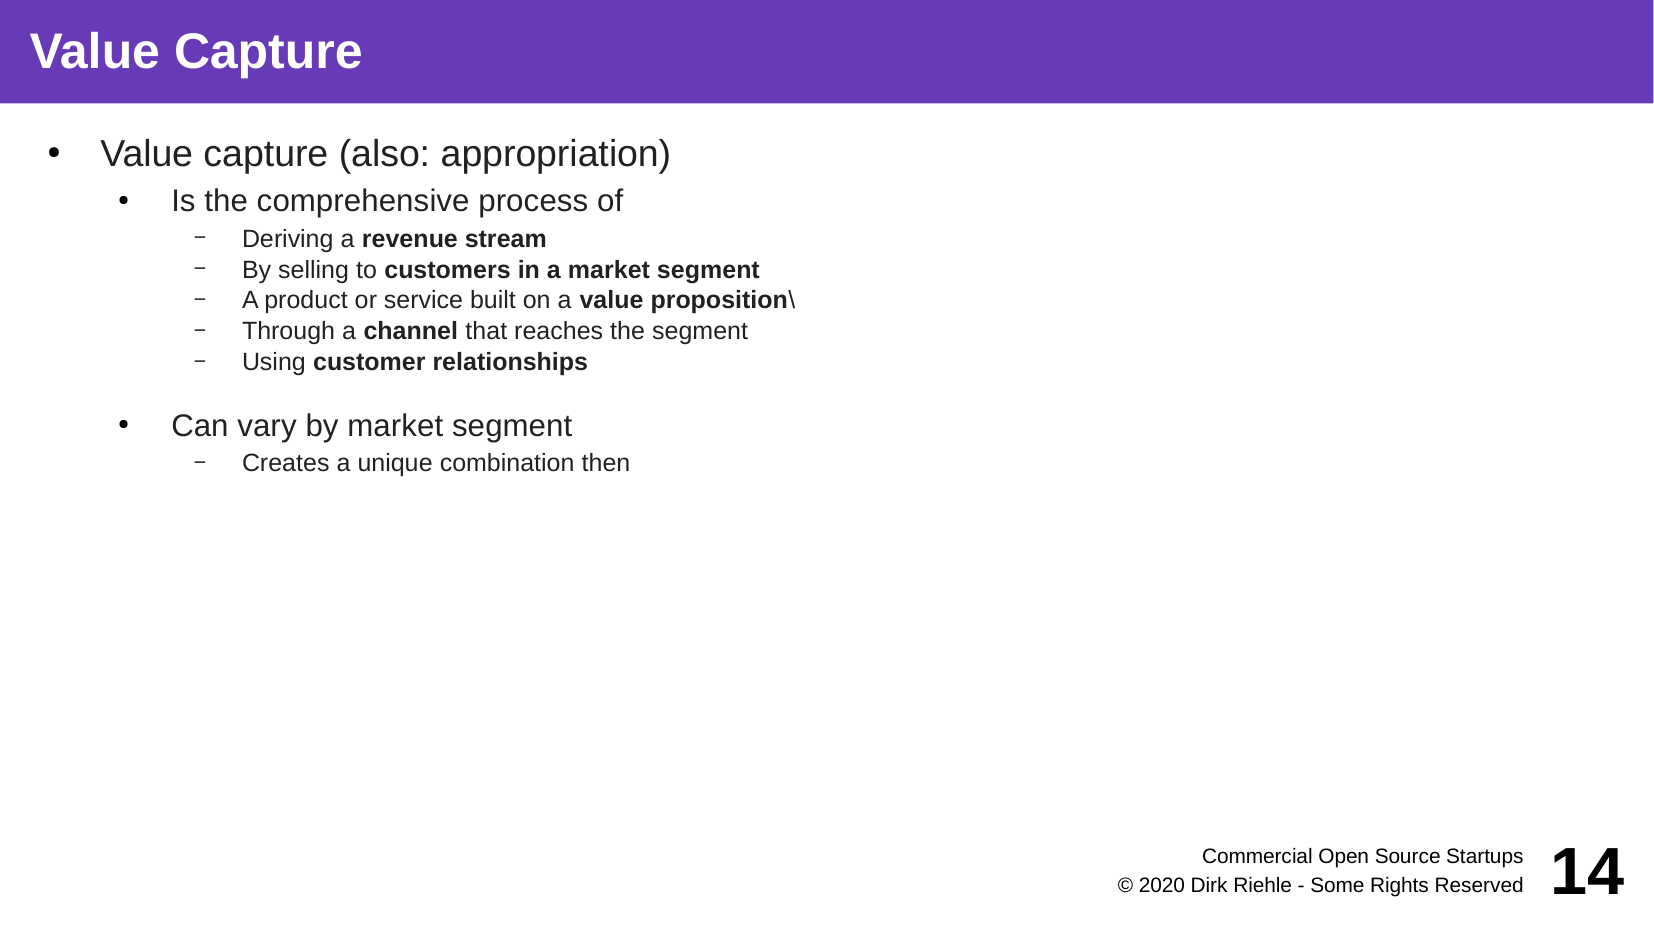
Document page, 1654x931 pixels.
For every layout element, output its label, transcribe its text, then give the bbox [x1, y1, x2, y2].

list Value capture (also: appropriation) Is the comprehensive process of Deriving a revenue stream By selling to customers in a market segment A product or service built on a value proposition\ Through a channel that reaches the segment Using customer relationships Can vary by market segment Creates a unique combination then [29, 132, 1625, 813]
title Value Capture [0, 0, 1654, 104]
